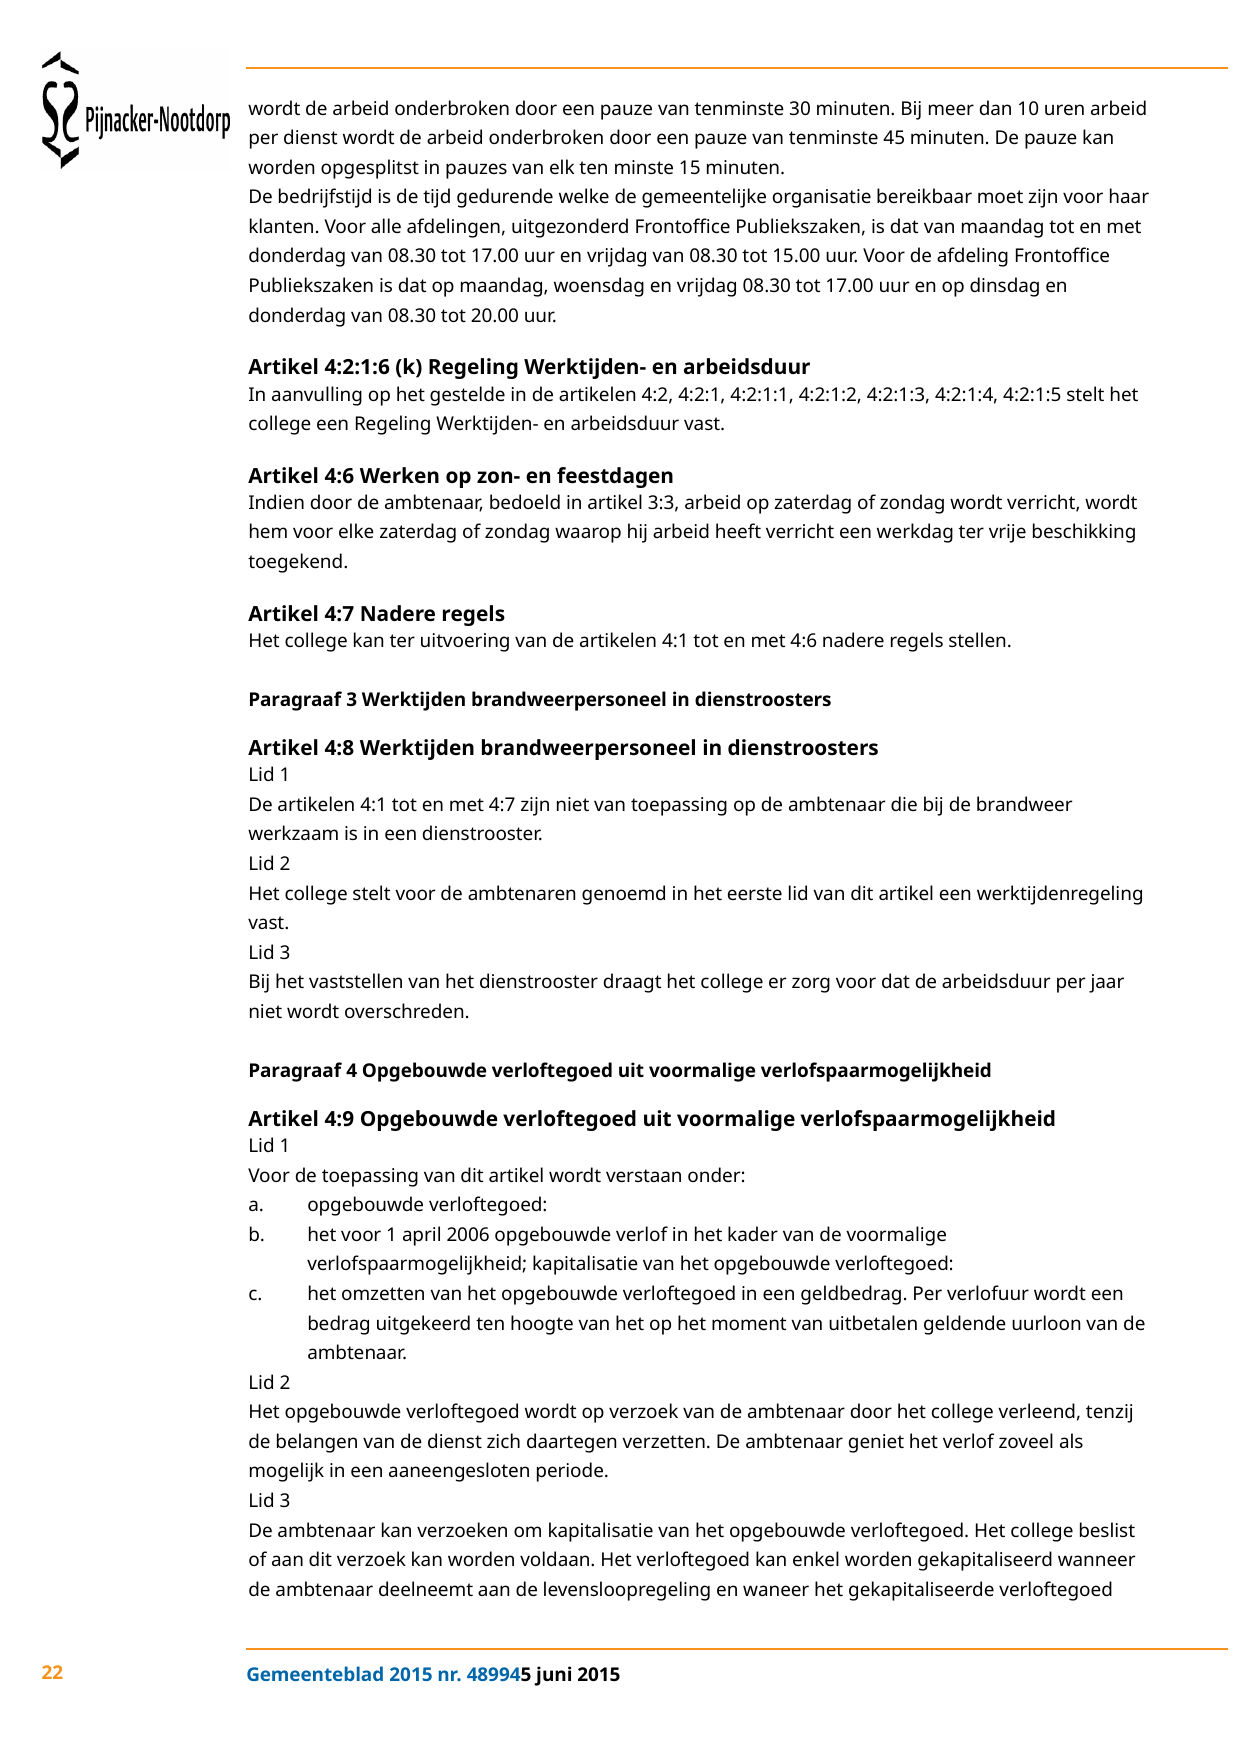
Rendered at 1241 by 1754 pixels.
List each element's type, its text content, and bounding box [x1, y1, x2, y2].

text Lid 1 [248, 1132, 1152, 1158]
text Lid 2 [248, 1369, 1152, 1394]
text Artikel 4:7 Nadere regels [248, 599, 1152, 627]
list het omzetten van het opgebouwde verloftegoed in een geldbedrag. Per verlofuur wordt een bedrag uitgekeerd ten hoogte van het op het moment van uitbetalen geldende uurloon van de ambtenaar. [248, 1280, 1152, 1365]
text Lid 3 [248, 1487, 1152, 1513]
text Lid 1 [248, 761, 1152, 787]
text Artikel 4:6 Werken op zon- en feestdagen [248, 461, 1152, 489]
text Artikel 4:8 Werktijden brandweerpersoneel in dienstroosters [248, 733, 1152, 761]
list het voor 1 april 2006 opgebouwde verlof in het kader van de voormalige verlofspaarmogelijkheid; kapitalisatie van het opgebouwde verloftegoed: [248, 1221, 1152, 1276]
text Lid 2 [248, 850, 1152, 876]
text Het opgebouwde verloftegoed wordt op verzoek van de ambtenaar door het college verleend, tenzij de belangen van de dienst zich daartegen verzetten. De ambtenaar geniet het verlof zoveel als mogelijk in een aaneengesloten periode. [248, 1398, 1152, 1483]
text De ambtenaar kan verzoeken om kapitalisatie van het opgebouwde verloftegoed. Het college beslist of aan dit verzoek kan worden voldaan. Het verloftegoed kan enkel worden gekapitaliseerd wanneer de ambtenaar deelneemt aan de levensloopregeling en waneer het gekapitaliseerde verloftegoed [248, 1517, 1152, 1602]
text In aanvulling op het gestelde in de artikelen 4:2, 4:2:1, 4:2:1:1, 4:2:1:2, 4:2:1:3, 4:2:1:4, 4:2:1:5 stelt het college een Regeling Werktijden- en arbeidsduur vast. [248, 381, 1152, 436]
text Het college stelt voor de ambtenaren genoemd in het eerste lid van dit artikel een werktijdenregeling vast. [248, 880, 1152, 935]
text Voor de toepassing van dit artikel wordt verstaan onder: [248, 1162, 1152, 1187]
text Artikel 4:2:1:6 (k) Regeling Werktijden- en arbeidsduur [248, 352, 1152, 381]
text wordt de arbeid onderbroken door een pauze van tenminste 30 minuten. Bij meer dan 10 uren arbeid per dienst wordt de arbeid onderbroken door een pauze van tenminste 45 minuten. De pauze kan worden opgesplitst in pauzes van elk ten minste 15 minuten. [248, 95, 1152, 180]
list opgebouwde verloftegoed: [248, 1191, 1152, 1217]
text Artikel 4:9 Opgebouwde verloftegoed uit voormalige verlofspaarmogelijkheid [248, 1104, 1152, 1132]
text Indien door de ambtenaar, bedoeld in artikel 3:3, arbeid op zaterdag of zondag wordt verricht, wordt hem voor elke zaterdag of zondag waarop hij arbeid heeft verricht een werkdag ter vrije beschikking toegekend. [248, 489, 1152, 574]
text Het college kan ter uitvoering van de artikelen 4:1 tot en met 4:6 nadere regels stellen. [248, 627, 1152, 653]
text De bedrijfstijd is de tijd gedurende welke de gemeentelijke organisatie bereikbaar moet zijn voor haar klanten. Voor alle afdelingen, uitgezonderd Frontoffice Publiekszaken, is dat van maandag tot en met donderdag van 08.30 tot 17.00 uur en vrijdag van 08.30 tot 15.00 uur. Voor de afdeling Frontoffice Publiekszaken is dat op maandag, woensdag en vrijdag 08.30 tot 17.00 uur en op dinsdag en donderdag van 08.30 tot 20.00 uur. [248, 183, 1152, 328]
text De artikelen 4:1 tot en met 4:7 zijn niet van toepassing op de ambtenaar die bij de brandweer werkzaam is in een dienstrooster. [248, 791, 1152, 846]
text Bij het vaststellen van het dienstrooster draagt het college er zorg voor dat de arbeidsduur per jaar niet wordt overschreden. [248, 968, 1152, 1024]
text Lid 3 [248, 939, 1152, 964]
text Paragraaf 3 Werktijden brandweerpersoneel in dienstroosters [248, 686, 1152, 712]
text Paragraaf 4 Opgebouwde verloftegoed uit voormalige verlofspaarmogelijkheid [248, 1057, 1152, 1083]
picture [41, 47, 231, 172]
